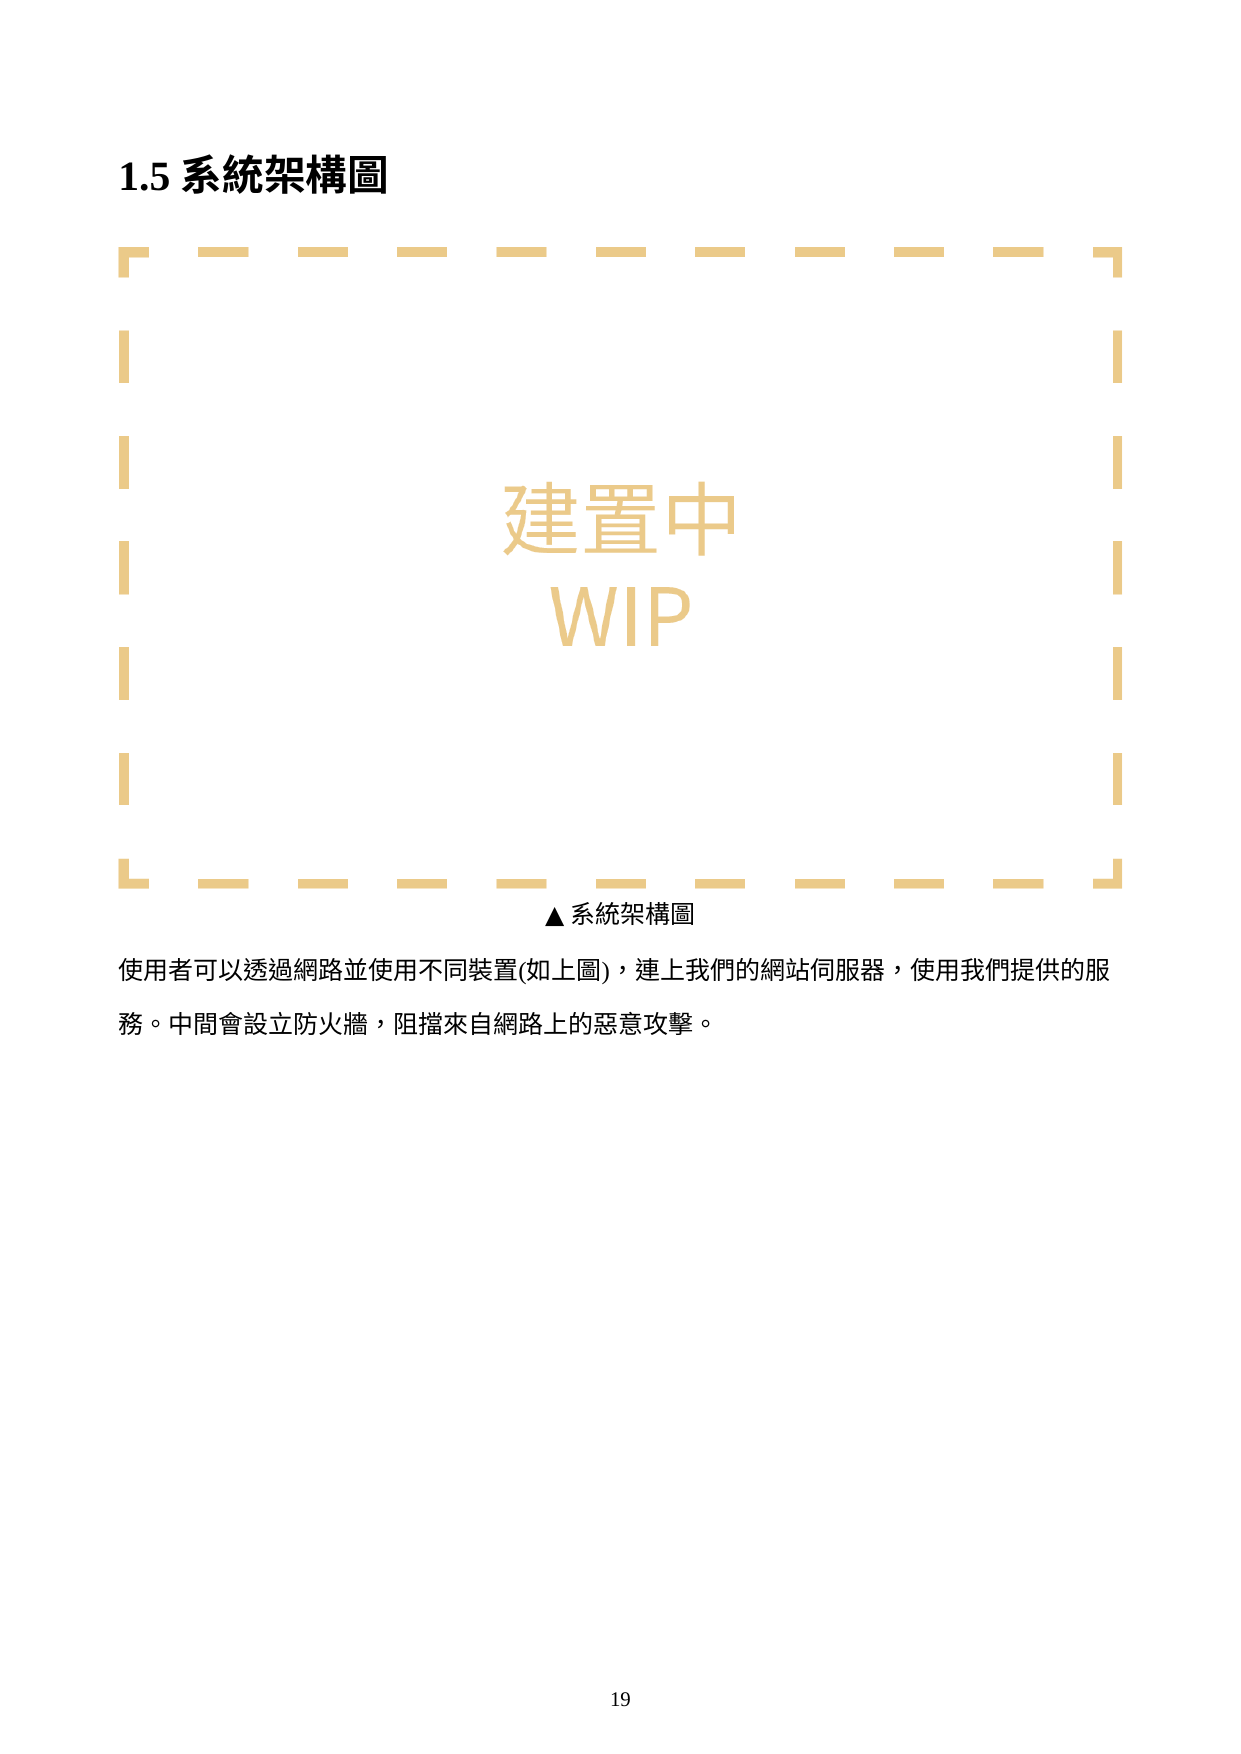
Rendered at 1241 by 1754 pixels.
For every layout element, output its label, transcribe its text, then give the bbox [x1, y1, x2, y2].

subtitle 1.5 系統架構圖 [118, 142, 1122, 202]
text ▲ 系統架構圖 [118, 889, 1122, 931]
picture [118, 246, 1123, 889]
text 使用者可以透過網路並使用不同裝置(如上圖)，連上我們的網站伺服器，使用我們提供的服務。中間會設立防火牆，阻擋來自網路上的惡意攻擊。 [118, 951, 1122, 1041]
